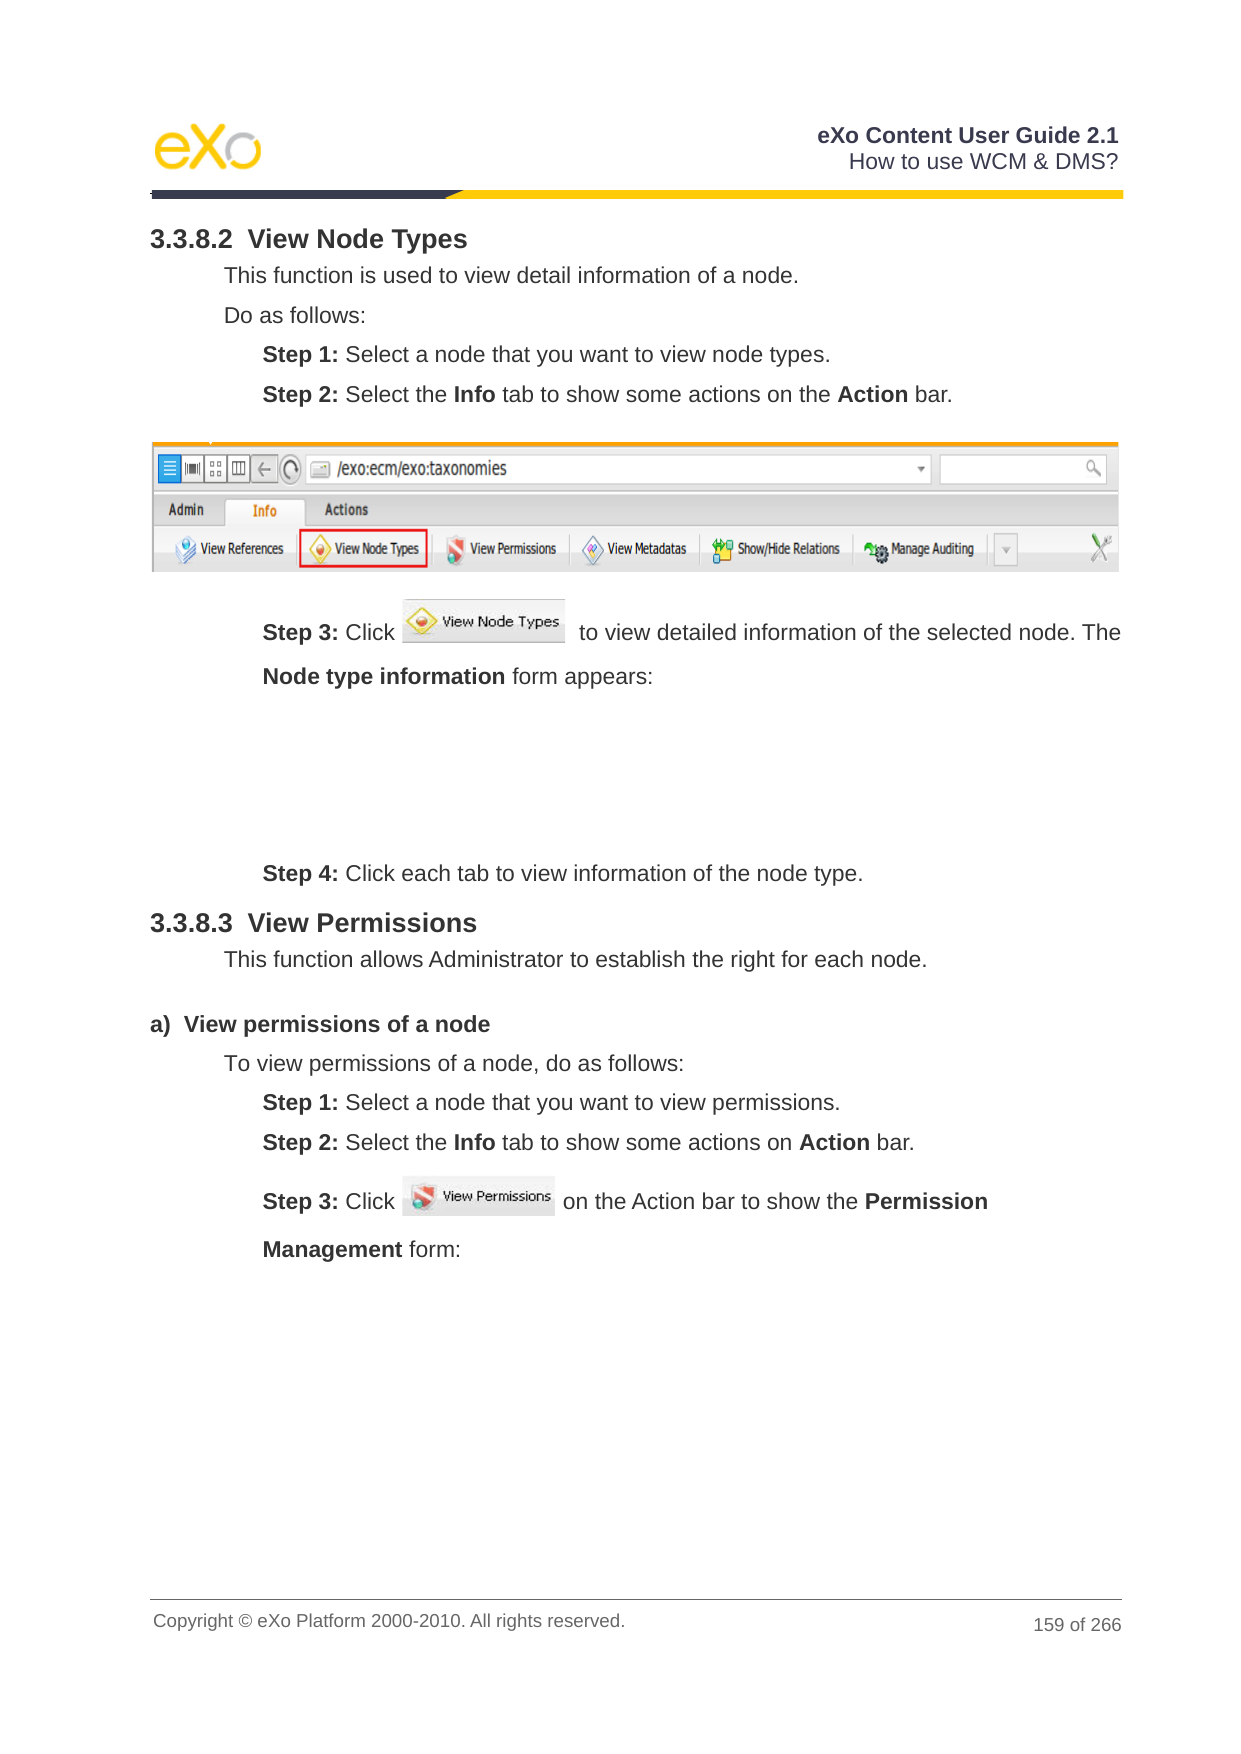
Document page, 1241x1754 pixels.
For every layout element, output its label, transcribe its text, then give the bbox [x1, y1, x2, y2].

text To view permissions of a node, do as follows: [150, 1050, 1122, 1076]
picture [402, 1175, 555, 1216]
subtitle View Permissions [150, 907, 1122, 939]
picture [151, 190, 1124, 199]
list Step 2: Select the Info tab to show some actions on Action bar. [225, 1129, 1122, 1155]
list Step 1: Select a node that you want to view node types. [225, 341, 1122, 368]
picture [155, 123, 262, 170]
picture [151, 442, 1119, 572]
text This function is used to view detail information of a node. [150, 262, 1122, 289]
subtitle View permissions of a node [150, 1011, 1122, 1037]
list Step 3: Click to view detailed information of the selected node. The Node type information form appears: [225, 420, 1122, 689]
subtitle View Node Types [150, 223, 1122, 255]
list Step 3: Clickon the Action bar to show the Permission Management form: [225, 1168, 1122, 1263]
list Step 2: Select the Info tab to show some actions on the Action bar. [225, 381, 1122, 407]
list Step 4: Click each tab to view information of the node type. [225, 860, 1122, 887]
picture [402, 599, 566, 643]
text Do as follows: [150, 302, 1122, 328]
text This function allows Administrator to establish the right for each node. [150, 946, 1122, 972]
list Step 1: Select a node that you want to view permissions. [225, 1089, 1122, 1116]
